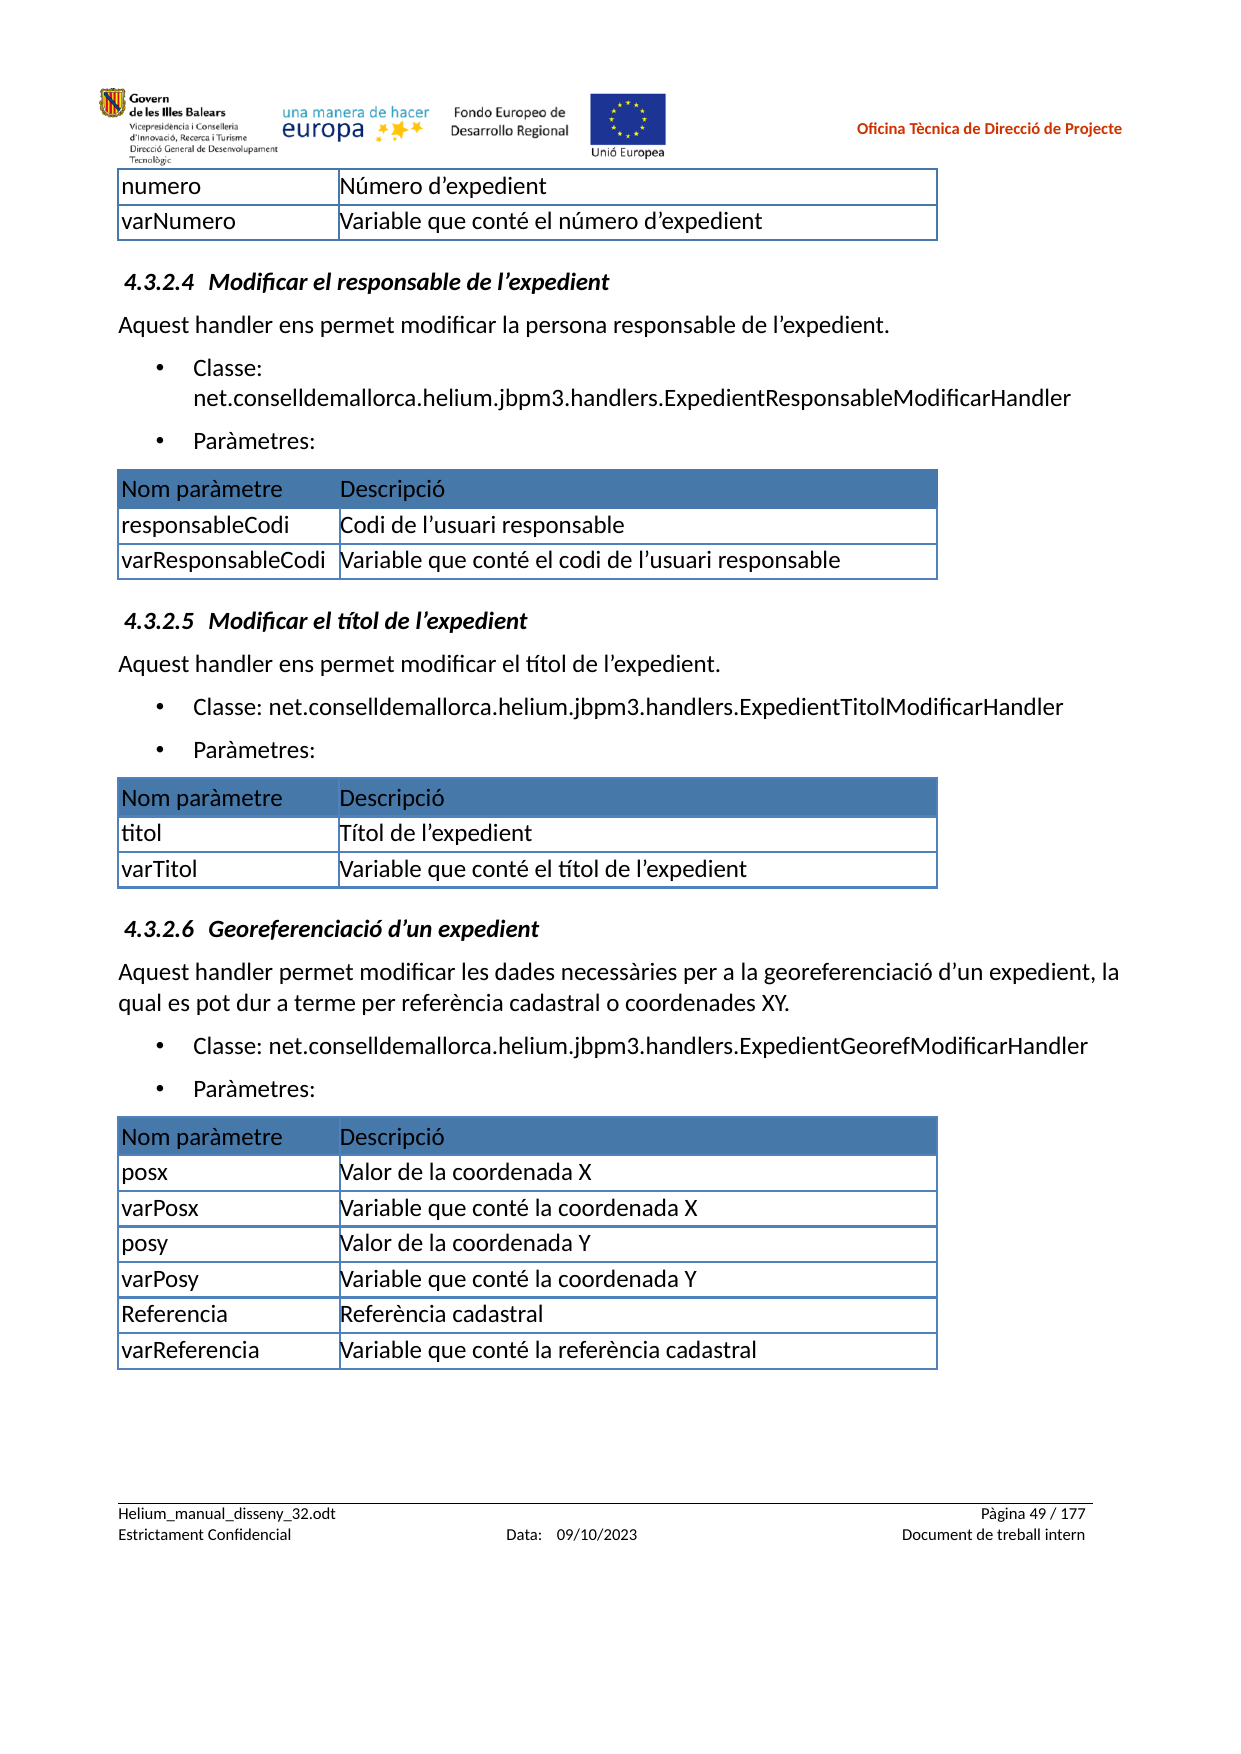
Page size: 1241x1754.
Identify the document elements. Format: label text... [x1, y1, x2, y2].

list Classe: net.conselldemallorca.helium.jbpm3.handlers.ExpedientResponsableModificarHandler [156, 352, 1122, 413]
list Paràmetres: [156, 425, 1122, 456]
table_header Descripció [340, 779, 936, 815]
text Aquest handler ens permet modificar la persona responsable de l’expedient. [118, 309, 1122, 339]
table_header Descripció [341, 1118, 936, 1154]
table_cell Variable que conté la coordenada Y [341, 1263, 936, 1296]
subtitle Georeferenciació d’un expedient [118, 913, 1122, 944]
picture [99, 87, 668, 166]
table_cell posx [119, 1156, 339, 1190]
table_cell Valor de la coordenada Y [341, 1228, 936, 1261]
table_cell Valor de la coordenada X [341, 1156, 936, 1190]
table_cell Variable que conté el títol de l’expedient [340, 853, 936, 886]
list Classe: net.conselldemallorca.helium.jbpm3.handlers.ExpedientTitolModificarHandler [156, 691, 1122, 721]
table_cell Referencia [119, 1299, 339, 1332]
text Aquest handler ens permet modificar el títol de l’expedient. [118, 648, 1122, 678]
subtitle Modificar el títol de l’expedient [118, 605, 1122, 635]
table_cell Variable que conté la coordenada X [341, 1192, 936, 1225]
table_header Descripció [341, 471, 936, 507]
table_cell varPosx [119, 1192, 339, 1225]
table_header Nom paràmetre [119, 471, 339, 507]
table_cell varResponsableCodi [119, 545, 339, 578]
table_cell Variable que conté el número d’expedient [340, 206, 936, 239]
table_cell Títol de l’expedient [340, 818, 936, 851]
table_cell Variable que conté la referència cadastral [341, 1334, 936, 1367]
table_cell Variable que conté el codi de l’usuari responsable [341, 545, 936, 578]
list Classe: net.conselldemallorca.helium.jbpm3.handlers.ExpedientGeorefModificarHandler [156, 1030, 1122, 1060]
table_cell varReferencia [119, 1334, 339, 1367]
table_cell numero [119, 170, 338, 203]
table_cell posy [119, 1228, 339, 1261]
table_header Nom paràmetre [119, 1118, 339, 1154]
text Aquest handler permet modificar les dades necessàries per a la georeferenciació d’un expedient, la qual es pot dur a terme per referència cadastral o coordenades XY. [118, 956, 1122, 1017]
table_cell Referència cadastral [341, 1299, 936, 1332]
list Paràmetres: [156, 1073, 1122, 1103]
table_cell varTitol [119, 853, 338, 886]
table_cell titol [119, 818, 338, 851]
table_cell varPosy [119, 1263, 339, 1296]
table_cell Número d’expedient [340, 170, 936, 203]
table_header Nom paràmetre [119, 779, 338, 815]
table_cell varNumero [119, 206, 338, 239]
subtitle Modificar el responsable de l’expedient [118, 266, 1122, 296]
table_cell responsableCodi [119, 509, 339, 542]
table_cell Codi de l’usuari responsable [341, 509, 936, 542]
list Paràmetres: [156, 734, 1122, 764]
